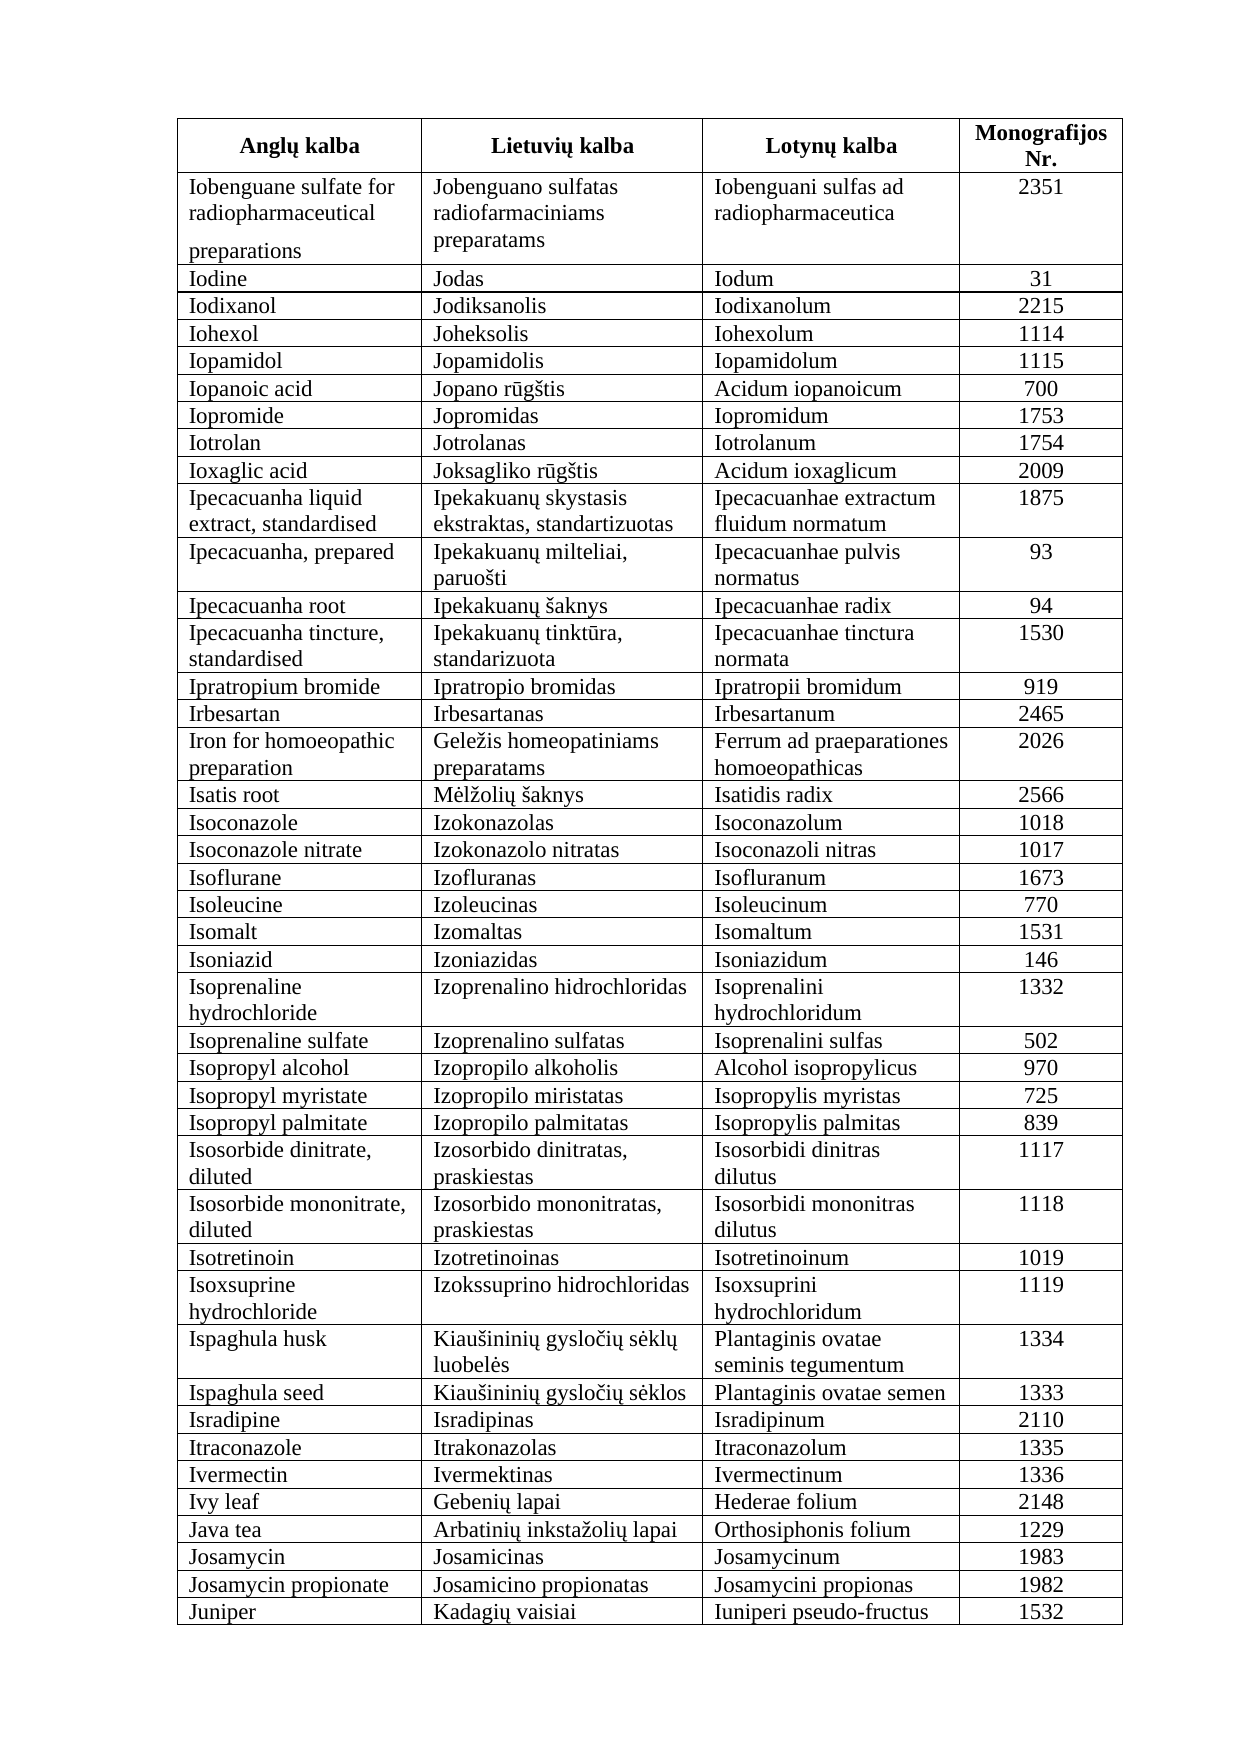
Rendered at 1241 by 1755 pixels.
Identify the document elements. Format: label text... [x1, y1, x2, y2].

table_cell Ferrum ad praeparationes homoeopathicas [703, 728, 959, 780]
table_cell Iopamidol [178, 347, 421, 373]
table_cell Isoconazole nitrate [178, 836, 421, 862]
table_cell Jodas [422, 265, 702, 291]
table_cell 2566 [960, 781, 1122, 808]
table_cell Ipecacuanha liquid extract, standardised [178, 484, 421, 537]
table_cell 2148 [960, 1489, 1122, 1515]
table_cell 94 [960, 592, 1122, 618]
table_cell Orthosiphonis folium [703, 1516, 959, 1542]
table_cell Isotretinoin [178, 1244, 421, 1270]
table_cell Acidum ioxaglicum [703, 457, 959, 483]
table_header Monografijos Nr. [960, 119, 1122, 172]
table_cell Isoflurane [178, 864, 421, 890]
table_cell Iopromidum [703, 402, 959, 428]
table_cell Iotrolan [178, 429, 421, 456]
table_cell 1530 [960, 619, 1122, 672]
table_cell Jopromidas [422, 402, 702, 428]
table_cell Isoprenalini sulfas [703, 1027, 959, 1053]
table_cell Isotretinoinum [703, 1244, 959, 1270]
table_cell Izomaltas [422, 918, 702, 945]
table_cell Iohexol [178, 320, 421, 346]
table_cell 1017 [960, 836, 1122, 862]
table_cell Kadagių vaisiai [422, 1598, 702, 1624]
table_cell Izoprenalino sulfatas [422, 1027, 702, 1053]
table_cell Ipecacuanhae radix [703, 592, 959, 618]
table_cell Ipekakuanų šaknys [422, 592, 702, 618]
table_cell Ioxaglic acid [178, 457, 421, 483]
table_cell Arbatinių inkstažolių lapai [422, 1516, 702, 1542]
table_cell Izokonazolas [422, 809, 702, 835]
table_cell Iuniperi pseudo-fructus [703, 1598, 959, 1624]
table_cell 502 [960, 1027, 1122, 1053]
table_cell Kiaušininių gysločių sėklų luobelės [422, 1325, 702, 1378]
table_cell Ipecacuanha root [178, 592, 421, 618]
table_cell Mėlžolių šaknys [422, 781, 702, 808]
table_cell Isatis root [178, 781, 421, 808]
table_cell Izopropilo alkoholis [422, 1054, 702, 1081]
table_cell Ipecacuanhae tinctura normata [703, 619, 959, 672]
table_cell Isoxsuprini hydrochloridum [703, 1271, 959, 1324]
table_cell Ipratropii bromidum [703, 673, 959, 699]
table_cell Jopano rūgštis [422, 375, 702, 401]
table_cell Geležis homeopatiniams preparatams [422, 728, 702, 780]
table_cell Iopanoic acid [178, 375, 421, 401]
table_cell 1982 [960, 1571, 1122, 1597]
table_cell Java tea [178, 1516, 421, 1542]
table_cell Ipekakuanų skystasis ekstraktas, standartizuotas [422, 484, 702, 537]
table_cell Plantaginis ovatae seminis tegumentum [703, 1325, 959, 1378]
table_cell Irbesartan [178, 700, 421, 727]
table_cell Ipecacuanha, prepared [178, 538, 421, 591]
table_cell Isatidis radix [703, 781, 959, 808]
table_cell Hederae folium [703, 1489, 959, 1515]
table_cell Ipratropio bromidas [422, 673, 702, 699]
table_cell Isosorbide mononitrate, diluted [178, 1190, 421, 1243]
table_header Anglų kalba [178, 119, 421, 172]
table_cell 2110 [960, 1406, 1122, 1433]
table_cell Iopamidolum [703, 347, 959, 373]
table_cell 2026 [960, 728, 1122, 780]
table_cell 1229 [960, 1516, 1122, 1542]
table_cell 2009 [960, 457, 1122, 483]
table_cell 1115 [960, 347, 1122, 373]
table_cell Isomalt [178, 918, 421, 945]
table_cell Iodine [178, 265, 421, 291]
table_cell Isoprenaline sulfate [178, 1027, 421, 1053]
table_cell Kiaušininių gysločių sėklos [422, 1379, 702, 1405]
table_cell Jotrolanas [422, 429, 702, 456]
table_cell Isoniazidum [703, 946, 959, 972]
table_cell Isopropyl myristate [178, 1082, 421, 1108]
table_cell Iobenguane sulfate for radiopharmaceutical preparations [178, 173, 421, 264]
table_cell Iohexolum [703, 320, 959, 346]
table_cell 1119 [960, 1271, 1122, 1324]
table_cell Izoprenalino hidrochloridas [422, 973, 702, 1026]
table_cell Ispaghula seed [178, 1379, 421, 1405]
table_cell Itraconazole [178, 1434, 421, 1460]
table_cell 1332 [960, 973, 1122, 1026]
table_cell Ipekakuanų tinktūra, standarizuota [422, 619, 702, 672]
table_cell Isoleucine [178, 891, 421, 917]
table_cell Isopropyl alcohol [178, 1054, 421, 1081]
table_cell Ipecacuanhae pulvis normatus [703, 538, 959, 591]
table_cell Isopropylis palmitas [703, 1109, 959, 1135]
table_cell Gebenių lapai [422, 1489, 702, 1515]
table_cell Isoconazole [178, 809, 421, 835]
table_cell Iodixanol [178, 293, 421, 319]
table_cell Jopamidolis [422, 347, 702, 373]
table_cell 1117 [960, 1136, 1122, 1189]
table_cell Isoprenalini hydrochloridum [703, 973, 959, 1026]
table_cell Josamycini propionas [703, 1571, 959, 1597]
table_cell Irbesartanum [703, 700, 959, 727]
table_cell Isradipine [178, 1406, 421, 1433]
table_cell Isoxsuprine hydrochloride [178, 1271, 421, 1324]
table_cell Isradipinum [703, 1406, 959, 1433]
table_cell Isosorbide dinitrate, diluted [178, 1136, 421, 1189]
table_cell Izopropilo miristatas [422, 1082, 702, 1108]
table_cell 31 [960, 265, 1122, 291]
table_cell Josamicinas [422, 1543, 702, 1569]
table_cell Josamycinum [703, 1543, 959, 1569]
table_header Lietuvių kalba [422, 119, 702, 172]
table_cell Ivermektinas [422, 1461, 702, 1487]
table_cell 1983 [960, 1543, 1122, 1569]
table_cell 2215 [960, 293, 1122, 319]
table_cell Iobenguani sulfas ad radiopharmaceutica [703, 173, 959, 264]
table_header Lotynų kalba [703, 119, 959, 172]
table_cell Iopromide [178, 402, 421, 428]
table_cell Izosorbido mononitratas, praskiestas [422, 1190, 702, 1243]
table_cell Ivermectinum [703, 1461, 959, 1487]
table_cell Isosorbidi dinitras dilutus [703, 1136, 959, 1189]
table_cell Izokonazolo nitratas [422, 836, 702, 862]
table_cell 1336 [960, 1461, 1122, 1487]
table_cell Josamycin [178, 1543, 421, 1569]
table_cell Ipecacuanhae extractum fluidum normatum [703, 484, 959, 537]
table_cell Isopropyl palmitate [178, 1109, 421, 1135]
table_cell Isradipinas [422, 1406, 702, 1433]
table_cell Ipratropium bromide [178, 673, 421, 699]
table_cell Josamycin propionate [178, 1571, 421, 1597]
table_cell Isoniazid [178, 946, 421, 972]
table_cell Ipekakuanų milteliai, paruošti [422, 538, 702, 591]
table_cell Isoprenaline hydrochloride [178, 973, 421, 1026]
table_cell Juniper [178, 1598, 421, 1624]
table_cell Isoconazolum [703, 809, 959, 835]
table_cell Ipecacuanha tincture, standardised [178, 619, 421, 672]
table_cell Izoleucinas [422, 891, 702, 917]
table_cell Izopropilo palmitatas [422, 1109, 702, 1135]
table_cell Iron for homoeopathic preparation [178, 728, 421, 780]
table_cell 93 [960, 538, 1122, 591]
table_cell 919 [960, 673, 1122, 699]
table_cell 1118 [960, 1190, 1122, 1243]
table_cell Itrakonazolas [422, 1434, 702, 1460]
table_cell 970 [960, 1054, 1122, 1081]
table_cell Ispaghula husk [178, 1325, 421, 1378]
table_cell 1333 [960, 1379, 1122, 1405]
table_cell Jodiksanolis [422, 293, 702, 319]
table_cell 1334 [960, 1325, 1122, 1378]
table_cell Plantaginis ovatae semen [703, 1379, 959, 1405]
table_cell 1335 [960, 1434, 1122, 1460]
table_cell 700 [960, 375, 1122, 401]
table_cell Izoniazidas [422, 946, 702, 972]
table_cell Itraconazolum [703, 1434, 959, 1460]
table_cell 1532 [960, 1598, 1122, 1624]
table_cell 1673 [960, 864, 1122, 890]
table_cell Izofluranas [422, 864, 702, 890]
table_cell 1875 [960, 484, 1122, 537]
table_cell Joksagliko rūgštis [422, 457, 702, 483]
table_cell Iodum [703, 265, 959, 291]
table_cell Iotrolanum [703, 429, 959, 456]
table_cell 1531 [960, 918, 1122, 945]
table_cell Iodixanolum [703, 293, 959, 319]
table_cell Izotretinoinas [422, 1244, 702, 1270]
table_cell 725 [960, 1082, 1122, 1108]
table_cell Irbesartanas [422, 700, 702, 727]
table_cell Izosorbido dinitratas, praskiestas [422, 1136, 702, 1189]
table_cell 146 [960, 946, 1122, 972]
table_cell Alcohol isopropylicus [703, 1054, 959, 1081]
table_cell 1019 [960, 1244, 1122, 1270]
table_cell Isofluranum [703, 864, 959, 890]
table_cell Josamicino propionatas [422, 1571, 702, 1597]
table_cell Joheksolis [422, 320, 702, 346]
table_cell 2351 [960, 173, 1122, 264]
table_cell 839 [960, 1109, 1122, 1135]
table_cell 2465 [960, 700, 1122, 727]
table_cell 1018 [960, 809, 1122, 835]
table_cell 1754 [960, 429, 1122, 456]
table_cell Jobenguano sulfatas radiofarmaciniams preparatams [422, 173, 702, 264]
table_cell Isoleucinum [703, 891, 959, 917]
table_cell Acidum iopanoicum [703, 375, 959, 401]
table_cell Isomaltum [703, 918, 959, 945]
table_cell Ivy leaf [178, 1489, 421, 1515]
table_cell 770 [960, 891, 1122, 917]
table_cell Izokssuprino hidrochloridas [422, 1271, 702, 1324]
table_cell 1753 [960, 402, 1122, 428]
table_cell Isoconazoli nitras [703, 836, 959, 862]
table_cell Isopropylis myristas [703, 1082, 959, 1108]
table_cell Ivermectin [178, 1461, 421, 1487]
table_cell 1114 [960, 320, 1122, 346]
table_cell Isosorbidi mononitras dilutus [703, 1190, 959, 1243]
